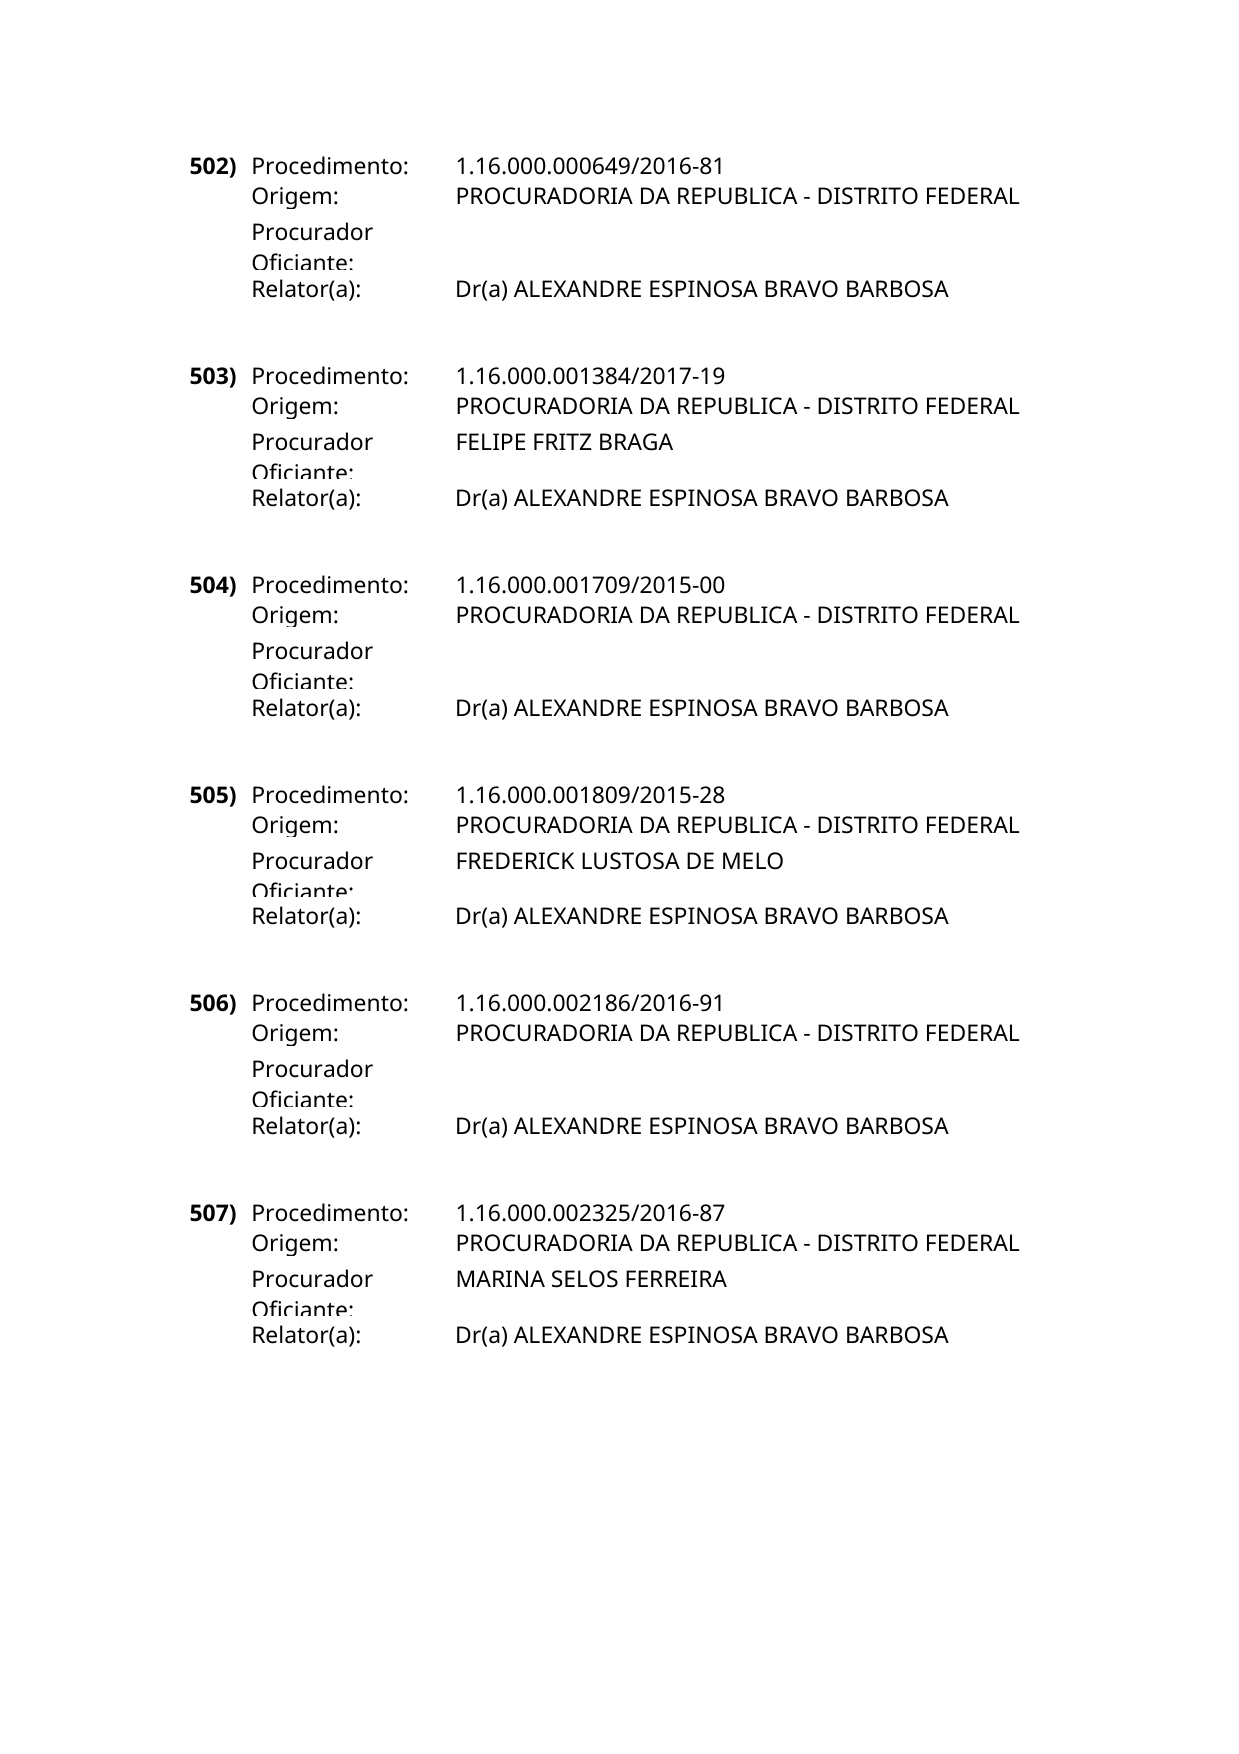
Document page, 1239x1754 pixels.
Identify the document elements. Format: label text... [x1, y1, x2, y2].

table_cell [189, 1256, 251, 1263]
table_header [251, 0, 455, 150]
table_cell [189, 837, 251, 844]
table_cell [189, 1263, 251, 1314]
table_cell [1125, 1227, 1239, 1256]
table_cell Origem: [251, 1227, 455, 1256]
table_header Relator(a): [251, 1110, 455, 1139]
table_cell [251, 1140, 455, 1197]
table_cell [0, 569, 189, 597]
table_cell [0, 360, 189, 388]
table_cell [1125, 1140, 1239, 1197]
table_cell 1.16.000.001809/2015-28 [455, 779, 1124, 807]
table_cell [0, 426, 189, 477]
table_cell [0, 987, 189, 1016]
table_cell [189, 273, 251, 303]
table_cell [1125, 426, 1239, 477]
table_cell [0, 216, 189, 270]
table_cell [0, 512, 189, 568]
table_cell [0, 1017, 189, 1046]
table_cell [1125, 1263, 1239, 1314]
table_cell [0, 1110, 189, 1140]
table_header [189, 0, 251, 150]
table_cell [455, 635, 1124, 688]
table_cell [1125, 482, 1239, 512]
table_cell [0, 845, 189, 896]
table_header Dr(a) ALEXANDRE ESPINOSA BRAVO BARBOSA [455, 1319, 1122, 1347]
table_cell [251, 273, 1124, 303]
table_cell [1125, 627, 1239, 634]
table_cell [1125, 216, 1239, 270]
table_cell [251, 900, 1124, 930]
table_cell [1125, 180, 1239, 208]
table_cell [455, 512, 1124, 568]
table_cell [455, 837, 1124, 844]
table_header Relator(a): [251, 1319, 455, 1347]
table_cell 1.16.000.001384/2017-19 [455, 360, 1124, 388]
table_cell [251, 303, 455, 360]
table_header Dr(a) ALEXANDRE ESPINOSA BRAVO BARBOSA [455, 482, 1122, 510]
table_cell 503) [189, 360, 251, 388]
table_header [0, 0, 189, 150]
table_header Dr(a) ALEXANDRE ESPINOSA BRAVO BARBOSA [455, 273, 1122, 302]
table_cell [189, 1227, 251, 1256]
table_header Relator(a): [251, 482, 455, 510]
table_cell [455, 930, 1124, 987]
table_cell [1125, 209, 1239, 216]
table_cell [0, 635, 189, 688]
table_cell [189, 426, 251, 477]
table_cell [455, 1256, 1124, 1263]
table_cell [0, 150, 189, 178]
table_cell [1125, 837, 1239, 844]
table_cell Procedimento: [251, 569, 455, 597]
table_cell [251, 1110, 1124, 1140]
table_cell [189, 900, 251, 930]
table_cell [1125, 845, 1239, 896]
table_cell [0, 1263, 189, 1314]
table_cell [251, 627, 455, 634]
table_cell Procurador Oficiante: [251, 1263, 455, 1316]
table_cell [1125, 1046, 1239, 1053]
table_cell [189, 216, 251, 270]
table_cell [1125, 273, 1239, 303]
table_cell PROCURADORIA DA REPUBLICA - DISTRITO FEDERAL [455, 809, 1124, 837]
table_cell [1125, 1110, 1239, 1140]
table_cell [1125, 809, 1239, 837]
table_cell [0, 599, 189, 627]
table_cell [455, 216, 1124, 270]
table_cell Procedimento: [251, 1197, 455, 1226]
table_header Relator(a): [251, 692, 455, 720]
table_cell [1125, 303, 1239, 360]
table_cell [1125, 779, 1239, 807]
table_cell [455, 303, 1124, 360]
table_cell 507) [189, 1197, 251, 1226]
table_cell [0, 303, 189, 360]
table_cell [455, 722, 1124, 778]
table_cell [1125, 635, 1239, 688]
table_cell Procurador Oficiante: [251, 216, 455, 270]
table_cell [251, 930, 455, 987]
table_cell [1125, 900, 1239, 930]
table_cell PROCURADORIA DA REPUBLICA - DISTRITO FEDERAL [455, 180, 1124, 208]
table_cell [0, 209, 189, 216]
table_cell [189, 1110, 251, 1140]
table_cell PROCURADORIA DA REPUBLICA - DISTRITO FEDERAL [455, 390, 1124, 418]
table_cell Procedimento: [251, 360, 455, 388]
table_cell [251, 1256, 455, 1263]
table_cell [1125, 569, 1239, 597]
table_cell [1125, 1017, 1239, 1046]
table_cell [1125, 599, 1239, 627]
table_cell [1125, 390, 1239, 418]
table_cell [0, 722, 189, 778]
table_cell Procedimento: [251, 987, 455, 1016]
table_cell [189, 845, 251, 896]
table_cell Procurador Oficiante: [251, 845, 455, 897]
table_cell [189, 1319, 251, 1349]
table_cell Origem: [251, 390, 455, 418]
table_cell [0, 930, 189, 987]
table_cell [0, 900, 189, 930]
table_cell [189, 419, 251, 426]
table_cell FELIPE FRITZ BRAGA [455, 426, 1124, 477]
table_cell [189, 627, 251, 634]
table_cell [189, 599, 251, 627]
table_cell [189, 209, 251, 216]
table_cell [0, 1319, 189, 1349]
table_header [455, 0, 1124, 150]
table_cell Procurador Oficiante: [251, 635, 455, 688]
table_header [1125, 0, 1239, 150]
table_cell Origem: [251, 180, 455, 208]
table_cell Origem: [251, 599, 455, 627]
table_cell [189, 482, 251, 512]
table_header Relator(a): [251, 273, 455, 302]
table_cell 1.16.000.000649/2016-81 [455, 150, 1124, 178]
table_cell [0, 1197, 189, 1226]
table_cell [189, 722, 251, 778]
table_cell [251, 692, 1124, 722]
table_cell [0, 1046, 189, 1053]
table_cell [0, 390, 189, 418]
table_cell Procurador Oficiante: [251, 426, 455, 478]
table_cell PROCURADORIA DA REPUBLICA - DISTRITO FEDERAL [455, 1017, 1124, 1046]
table_cell [1125, 1319, 1239, 1349]
table_cell [189, 390, 251, 418]
table_header Dr(a) ALEXANDRE ESPINOSA BRAVO BARBOSA [455, 692, 1122, 720]
table_cell [1125, 419, 1239, 426]
table_cell [251, 512, 455, 568]
table_cell 1.16.000.001709/2015-00 [455, 569, 1124, 597]
table_cell [0, 809, 189, 837]
table_cell 504) [189, 569, 251, 597]
table_cell [0, 1256, 189, 1263]
table_cell [189, 1140, 251, 1197]
table_cell [0, 1053, 189, 1107]
table_cell [0, 482, 189, 512]
table_cell [0, 627, 189, 634]
table_cell [455, 419, 1124, 426]
table_cell Procurador Oficiante: [251, 1053, 455, 1107]
table_cell [0, 419, 189, 426]
table_cell [455, 1140, 1124, 1197]
table_cell [251, 1046, 455, 1053]
table_cell [455, 1046, 1124, 1053]
table_cell 506) [189, 987, 251, 1016]
table_cell 1.16.000.002325/2016-87 [455, 1197, 1124, 1226]
table_cell [189, 930, 251, 987]
table_cell [189, 1046, 251, 1053]
table_cell [0, 692, 189, 722]
table_cell [455, 209, 1124, 216]
table_cell Procedimento: [251, 779, 455, 807]
table_cell [0, 837, 189, 844]
table_header Dr(a) ALEXANDRE ESPINOSA BRAVO BARBOSA [455, 1110, 1122, 1139]
table_cell Origem: [251, 1017, 455, 1046]
table_cell [1125, 692, 1239, 722]
table_cell [1125, 1197, 1239, 1226]
table_cell MARINA SELOS FERREIRA [455, 1263, 1124, 1314]
table_cell 502) [189, 150, 251, 178]
table_cell [189, 1017, 251, 1046]
table_cell [189, 635, 251, 688]
table_cell [251, 722, 455, 778]
table_cell [189, 512, 251, 568]
table_cell [189, 303, 251, 360]
table_cell [189, 692, 251, 722]
table_cell [1125, 930, 1239, 987]
table_cell [1125, 987, 1239, 1016]
table_header Dr(a) ALEXANDRE ESPINOSA BRAVO BARBOSA [455, 900, 1122, 929]
table_cell [455, 1053, 1124, 1107]
table_cell [1125, 1053, 1239, 1107]
table_cell [455, 627, 1124, 634]
table_cell [251, 482, 1124, 512]
table_cell Origem: [251, 809, 455, 837]
table_cell [251, 209, 455, 216]
table_cell [0, 779, 189, 807]
table_cell FREDERICK LUSTOSA DE MELO [455, 845, 1124, 896]
table_cell [189, 180, 251, 208]
table_cell PROCURADORIA DA REPUBLICA - DISTRITO FEDERAL [455, 599, 1124, 627]
table_cell [251, 837, 455, 844]
table_cell PROCURADORIA DA REPUBLICA - DISTRITO FEDERAL [455, 1227, 1124, 1256]
table_cell [251, 419, 455, 426]
table_cell [1125, 360, 1239, 388]
table_cell [1125, 150, 1239, 178]
table_cell [1125, 1256, 1239, 1263]
table_cell 1.16.000.002186/2016-91 [455, 987, 1124, 1016]
table_cell Procedimento: [251, 150, 455, 178]
table_cell [189, 809, 251, 837]
table_cell [0, 180, 189, 208]
table_cell [0, 1140, 189, 1197]
table_cell [0, 1227, 189, 1256]
table_header Relator(a): [251, 900, 455, 929]
table_cell [0, 273, 189, 303]
table_cell [189, 1053, 251, 1107]
table_cell 505) [189, 779, 251, 807]
table_cell [1125, 722, 1239, 778]
table_cell [1125, 512, 1239, 568]
